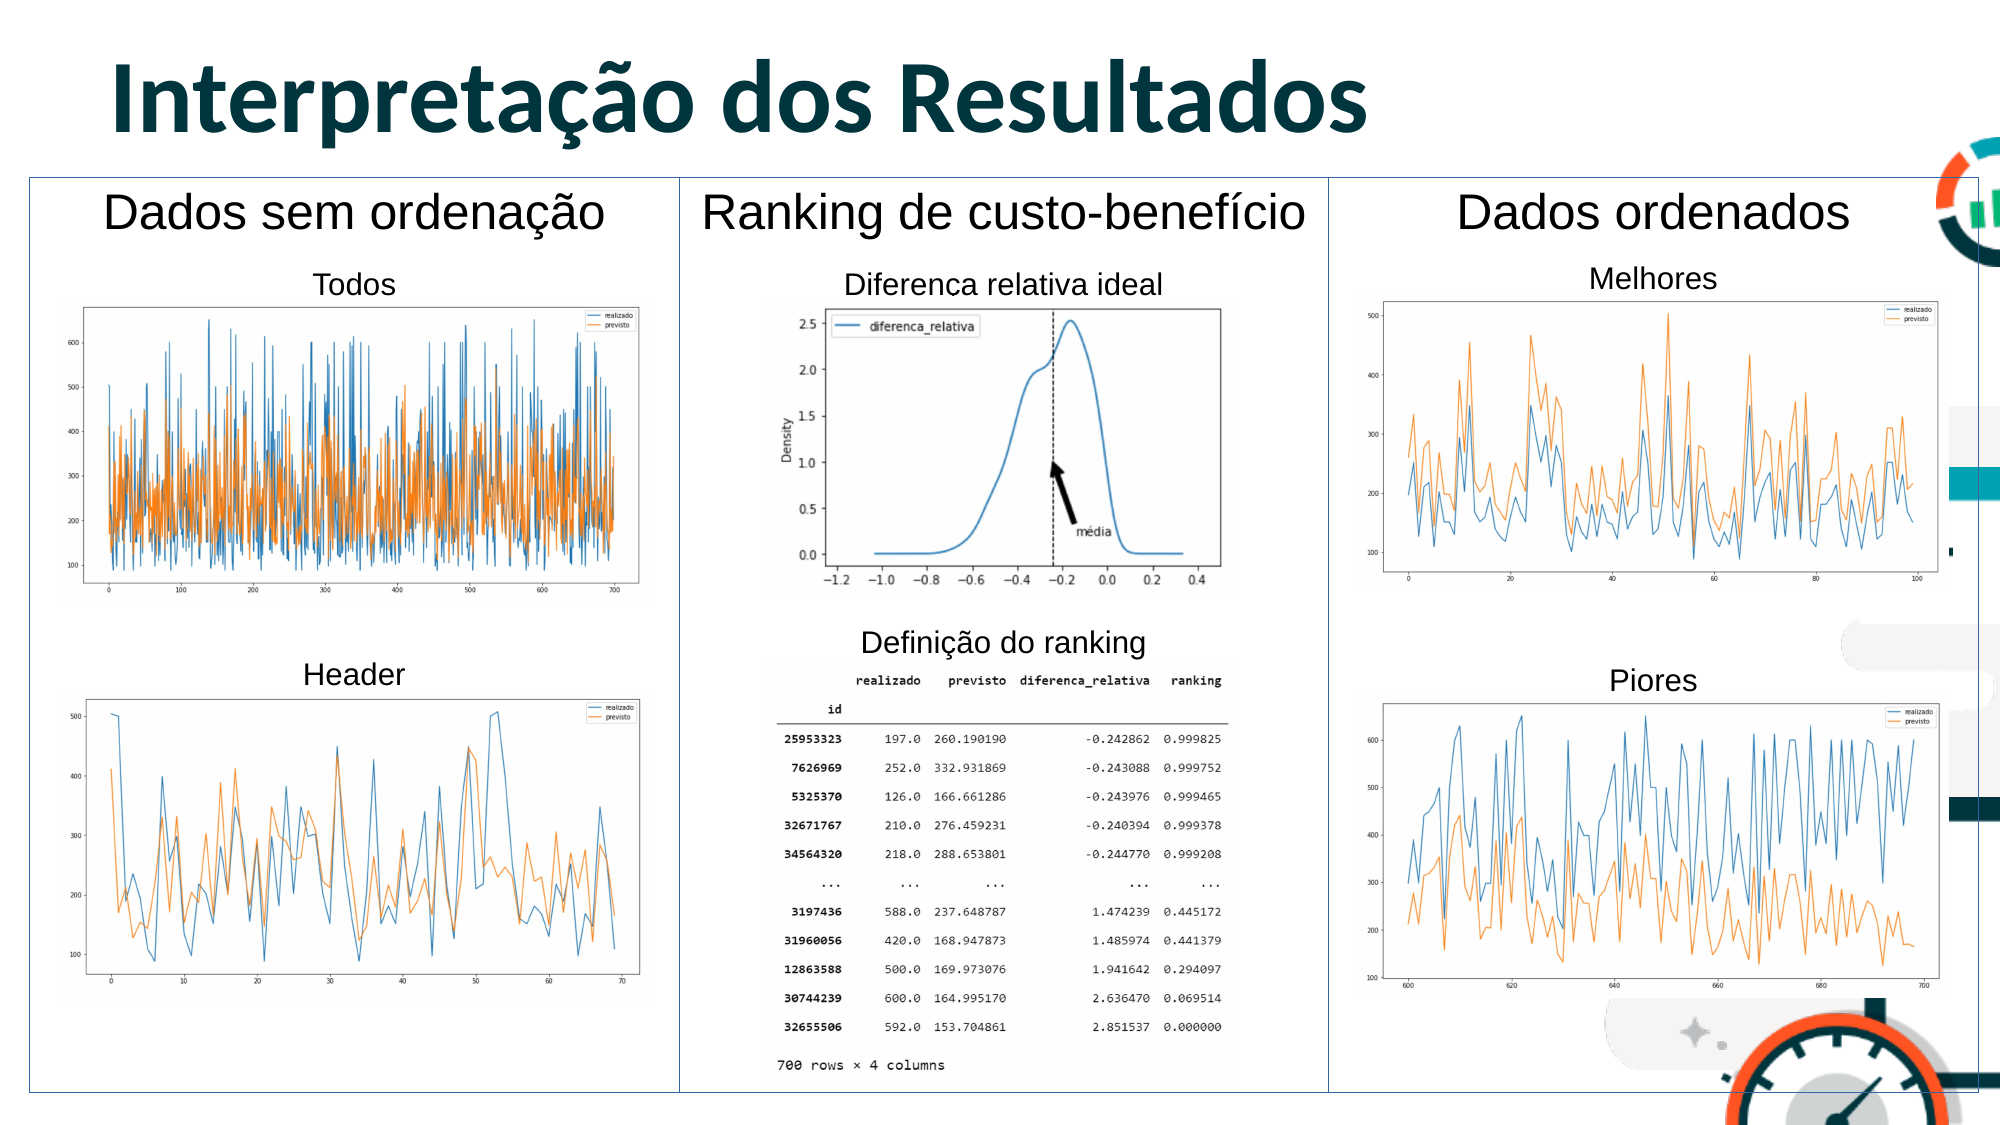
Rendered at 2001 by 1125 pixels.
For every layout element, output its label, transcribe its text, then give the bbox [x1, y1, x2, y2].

picture [1936, 137, 2000, 267]
text_box Header [29, 649, 679, 700]
text_box Ranking de custo-benefício [680, 178, 1328, 248]
text_box Dados ordenados [1329, 178, 1978, 248]
title Interpretação dos Resultados [94, 0, 1892, 177]
picture [1936, 248, 1978, 254]
picture [1358, 291, 1978, 655]
picture [59, 700, 650, 1002]
text_box Definição do ranking [680, 617, 1328, 668]
text_box Diferença relativa ideal [680, 259, 1328, 310]
text_box Dados sem ordenação [29, 177, 679, 248]
picture [763, 296, 1237, 597]
picture [1358, 693, 1978, 1092]
text_box Melhores [1329, 254, 1978, 304]
picture [1721, 406, 2000, 1125]
text_box Todos [29, 259, 679, 310]
picture [59, 310, 650, 606]
text_box Piores [1329, 655, 1978, 706]
picture [766, 661, 1234, 1087]
